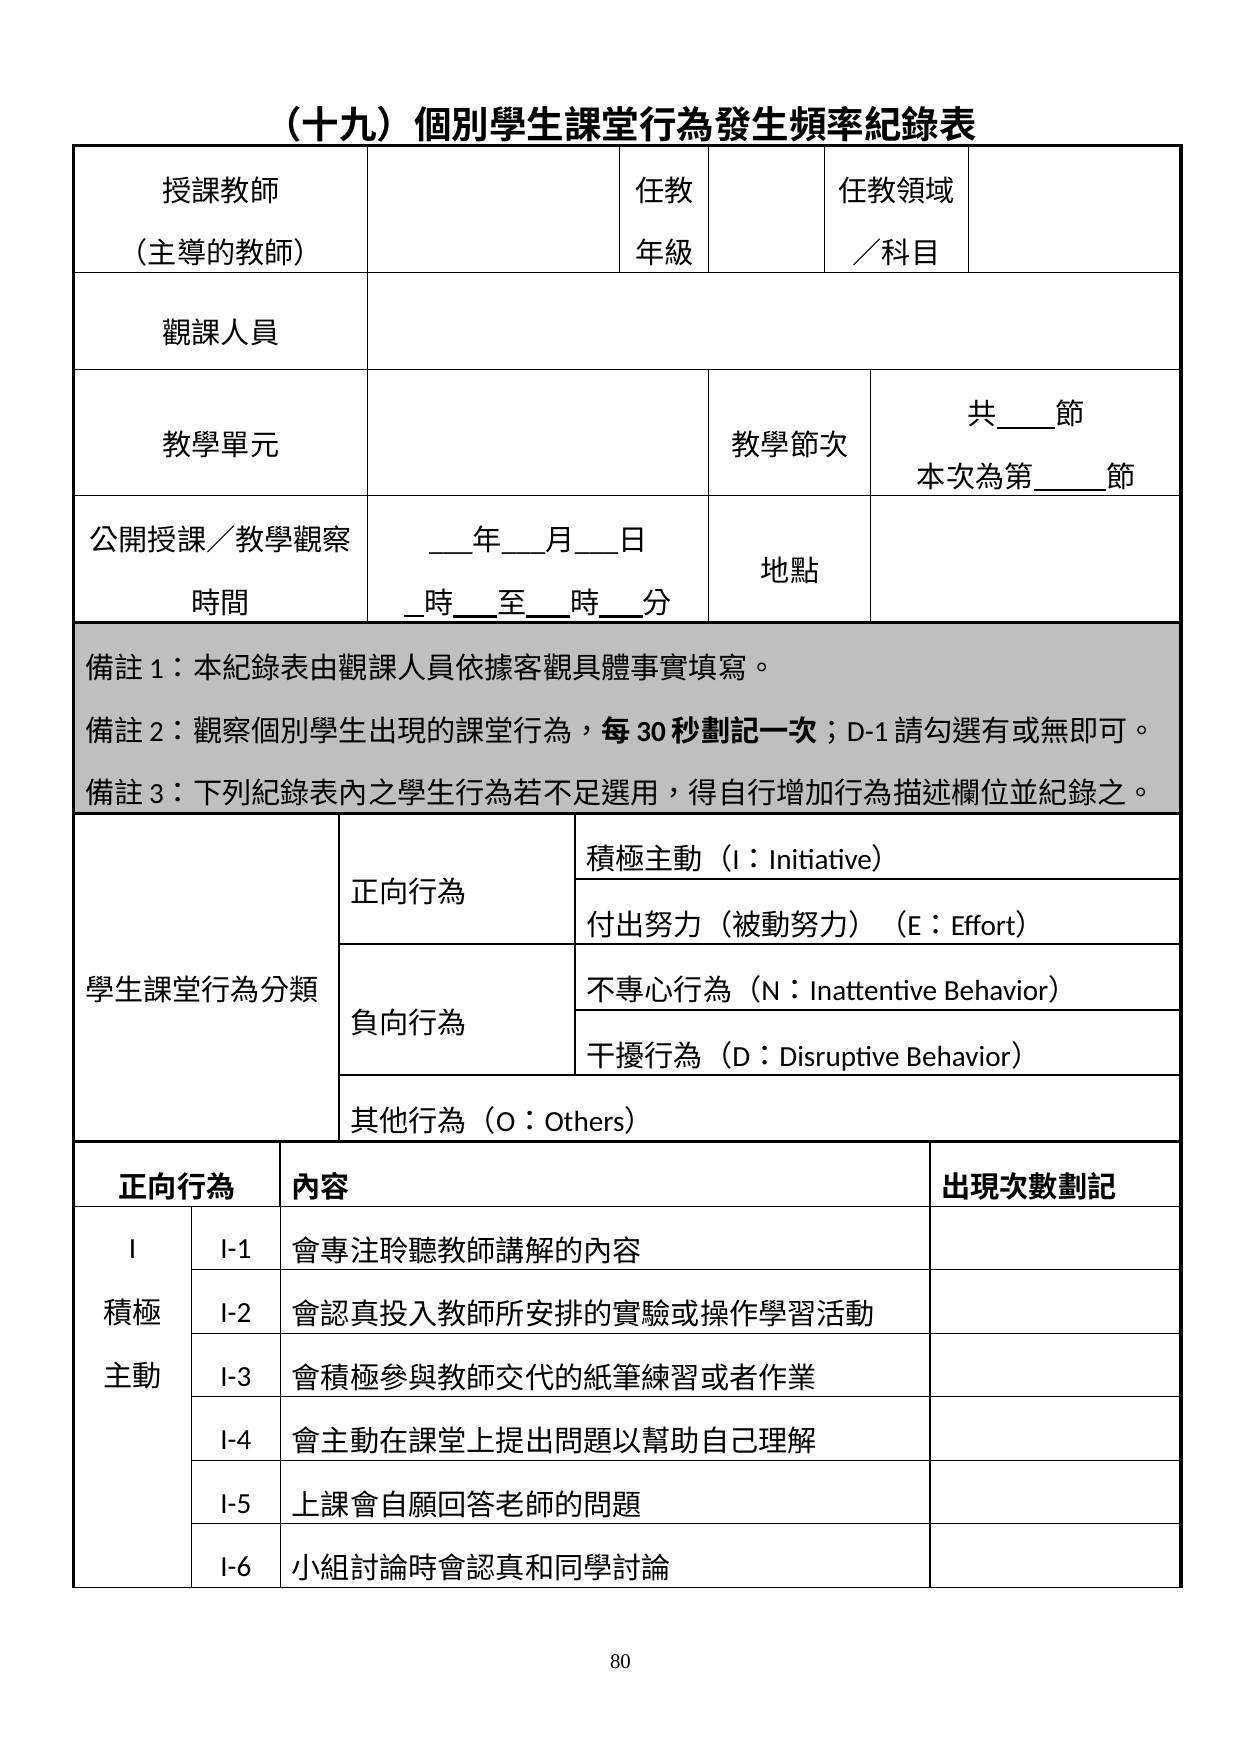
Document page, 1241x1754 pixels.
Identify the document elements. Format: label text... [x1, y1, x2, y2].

table_cell 正向行為 [75, 1143, 279, 1206]
table_cell 出現次數劃記 [931, 1143, 1179, 1206]
table_cell I-3 [192, 1334, 280, 1396]
table_cell 干擾行為（D：Disruptive Behavior） [576, 1011, 1179, 1074]
table_cell ___年___月___日 時 至 時 分 [368, 496, 708, 621]
table_header [709, 147, 824, 272]
table_cell 教學節次 [709, 370, 870, 495]
table_cell I-4 [192, 1397, 280, 1460]
table_cell 不專心行為（N：Inattentive Behavior） [576, 945, 1179, 1009]
table_header [969, 147, 1179, 272]
table_cell 公開授課∕教學觀察時間 [75, 496, 367, 621]
table_cell 小組討論時會認真和同學討論 [281, 1524, 929, 1587]
table_cell [931, 1334, 1179, 1396]
table_cell 觀課人員 [75, 273, 367, 369]
table_header 任教年級 [620, 147, 708, 272]
table_cell 備註1：本紀錄表由觀課人員依據客觀具體事實填寫。 備註2：觀察個別學生出現的課堂行為，每30秒劃記一次；D-1請勾選有或無即可。 備註3：下列紀錄表內之學生行為若不足選用，得自行增加行為描述欄位並紀錄之。 [75, 624, 1179, 812]
table_cell 學生課堂行為分類 [75, 815, 338, 1140]
table_cell 負向行為 [340, 945, 574, 1074]
table_cell 付出努力（被動努力）（E：Effort） [576, 880, 1179, 943]
table_header [368, 147, 619, 272]
table_cell 上課會自願回答老師的問題 [281, 1461, 929, 1523]
table_cell [931, 1524, 1179, 1587]
table_cell [931, 1270, 1179, 1333]
table_cell 地點 [709, 496, 870, 621]
table_cell 共 節 本次為第 節 [871, 370, 1179, 495]
table_cell [931, 1397, 1179, 1460]
table_cell 教學單元 [75, 370, 367, 495]
table_cell I-5 [192, 1461, 280, 1523]
table_cell 會認真投入教師所安排的實驗或操作學習活動 [281, 1270, 929, 1333]
table_cell 會主動在課堂上提出問題以幫助自己理解 [281, 1397, 929, 1460]
table_header 授課教師 （主導的教師） [75, 147, 367, 272]
table_cell 正向行為 [340, 815, 574, 943]
text （十九）個別學生課堂行為發生頻率紀錄表 [75, 81, 1165, 143]
table_cell [871, 496, 1179, 621]
table_cell I-1 [192, 1207, 280, 1269]
table_cell [931, 1461, 1179, 1523]
table_cell 會專注聆聽教師講解的內容 [281, 1207, 929, 1269]
table_cell I-2 [192, 1270, 280, 1333]
table_cell 內容 [281, 1143, 929, 1206]
table_cell 會積極參與教師交代的紙筆練習或者作業 [281, 1334, 929, 1396]
table_cell I-6 [192, 1524, 280, 1587]
table_cell I 積極 主動 [75, 1207, 191, 1587]
table_cell [368, 370, 708, 495]
table_cell [368, 273, 1179, 369]
table_header 任教領域∕科目 [825, 147, 968, 272]
table_cell [931, 1207, 1179, 1269]
table_cell 其他行為（O：Others） [340, 1076, 1179, 1140]
table_cell 積極主動（I：Initiative） [576, 815, 1179, 877]
